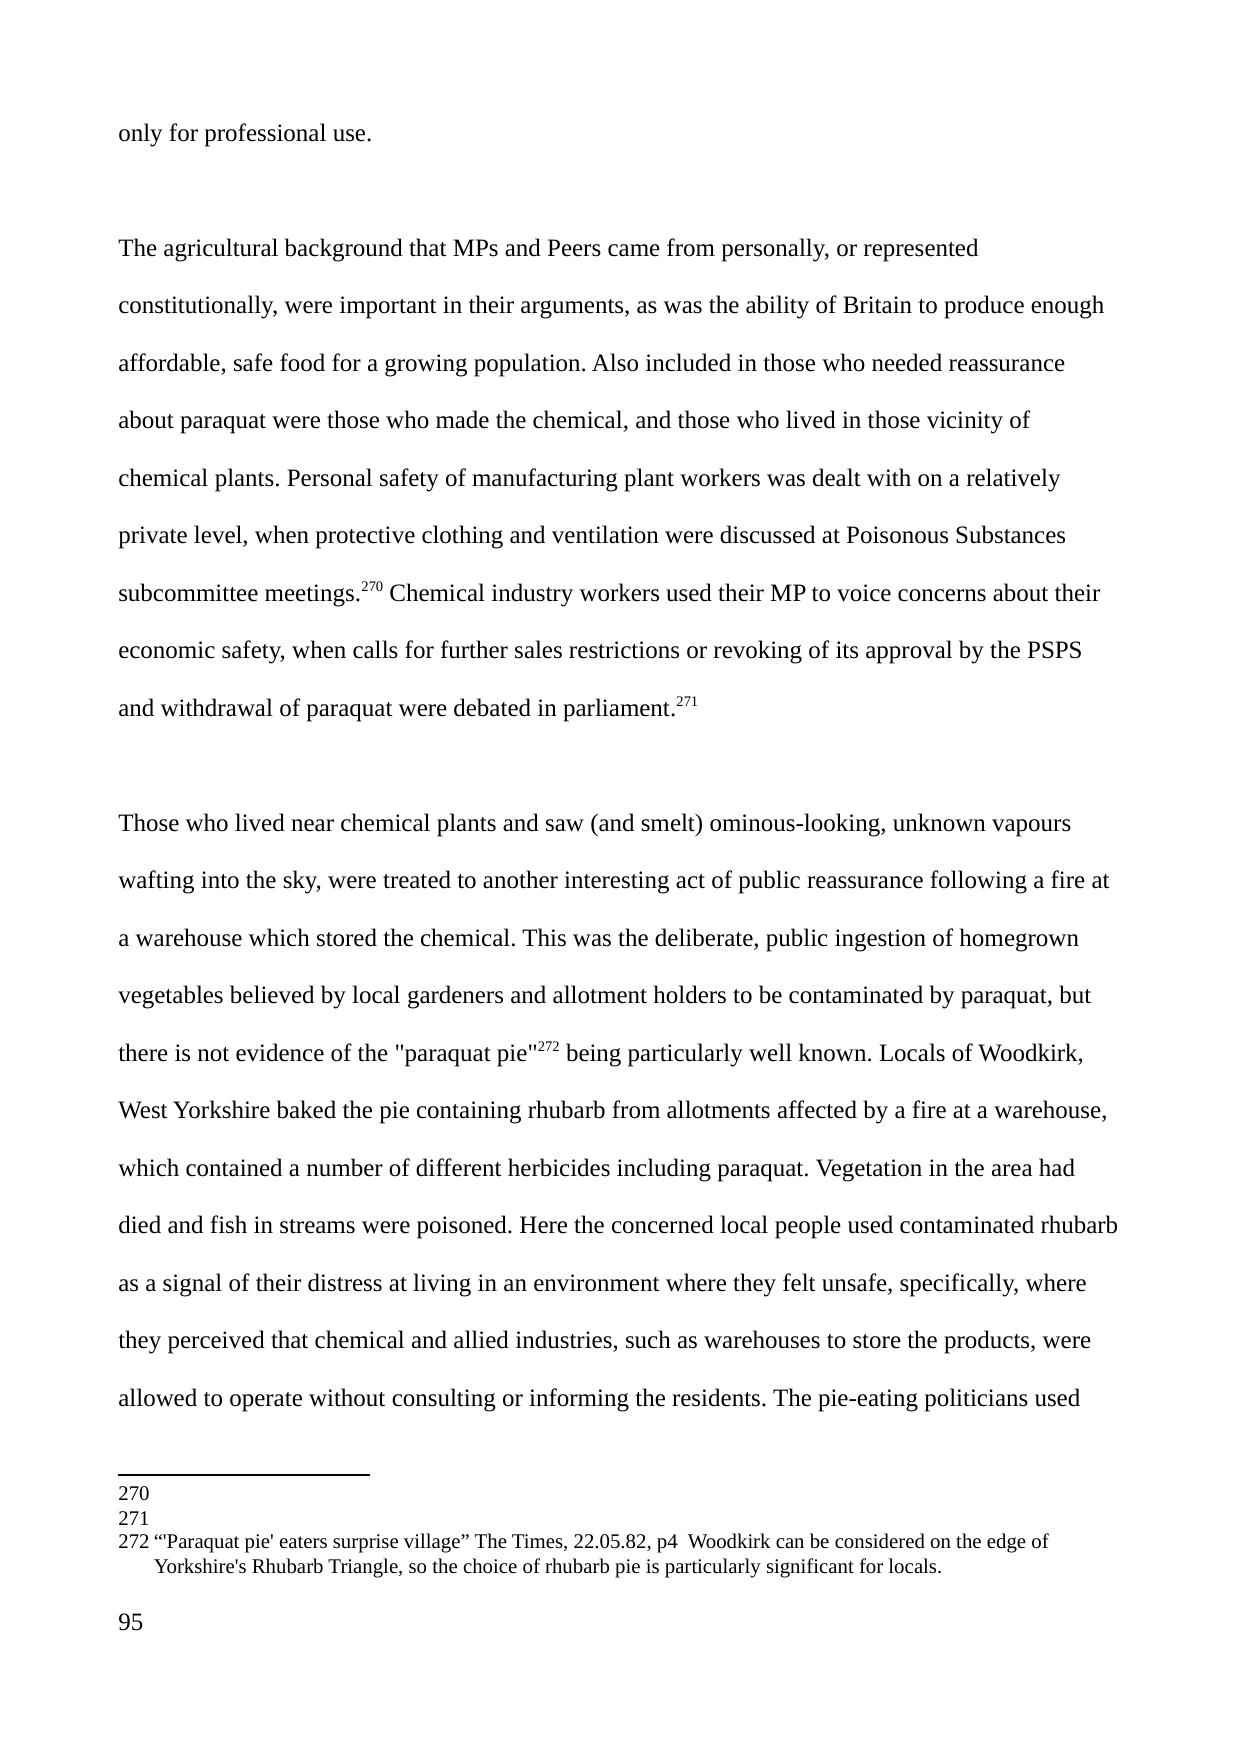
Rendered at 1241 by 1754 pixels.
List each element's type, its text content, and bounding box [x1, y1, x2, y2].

text The agricultural background that MPs and Peers came from personally, or represented constitutionally, were important in their arguments, as was the ability of Britain to produce enough affordable, safe food for a growing population. Also included in those who needed reassurance about paraquat were those who made the chemical, and those who lived in those vicinity of chemical plants. Personal safety of manufacturing plant workers was dealt with on a relatively private level, when protective clothing and ventilation were discussed at Poisonous Substances subcommittee meetings. Chemical industry workers used their MP to voice concerns about their economic safety, when calls for further sales restrictions or revoking of its approval by the PSPS and withdrawal of paraquat were debated in parliament. [118, 233, 1122, 722]
text “'Paraquat pie' eaters surprise village” The Times, 22.05.82, p4 Woodkirk can be considered on the edge of Yorkshire's Rhubarb Triangle, so the choice of rhubarb pie is particularly significant for locals. [118, 1529, 1122, 1578]
text Those who lived near chemical plants and saw (and smelt) ominous-looking, unknown vapours wafting into the sky, were treated to another interesting act of public reassurance following a fire at a warehouse which stored the chemical. This was the deliberate, public ingestion of homegrown vegetables believed by local gardeners and allotment holders to be contaminated by paraquat, but there is not evidence of the "paraquat pie" being particularly well known. Locals of Woodkirk, West Yorkshire baked the pie containing rhubarb from allotments affected by a fire at a warehouse, which contained a number of different herbicides including paraquat. Vegetation in the area had died and fish in streams were poisoned. Here the concerned local people used contaminated rhubarb as a signal of their distress at living in an environment where they felt unsafe, specifically, where they perceived that chemical and allied industries, such as warehouses to store the products, were allowed to operate without consulting or informing the residents. The pie-eating politicians used [118, 808, 1122, 1412]
text only for professional use. [118, 118, 1122, 147]
